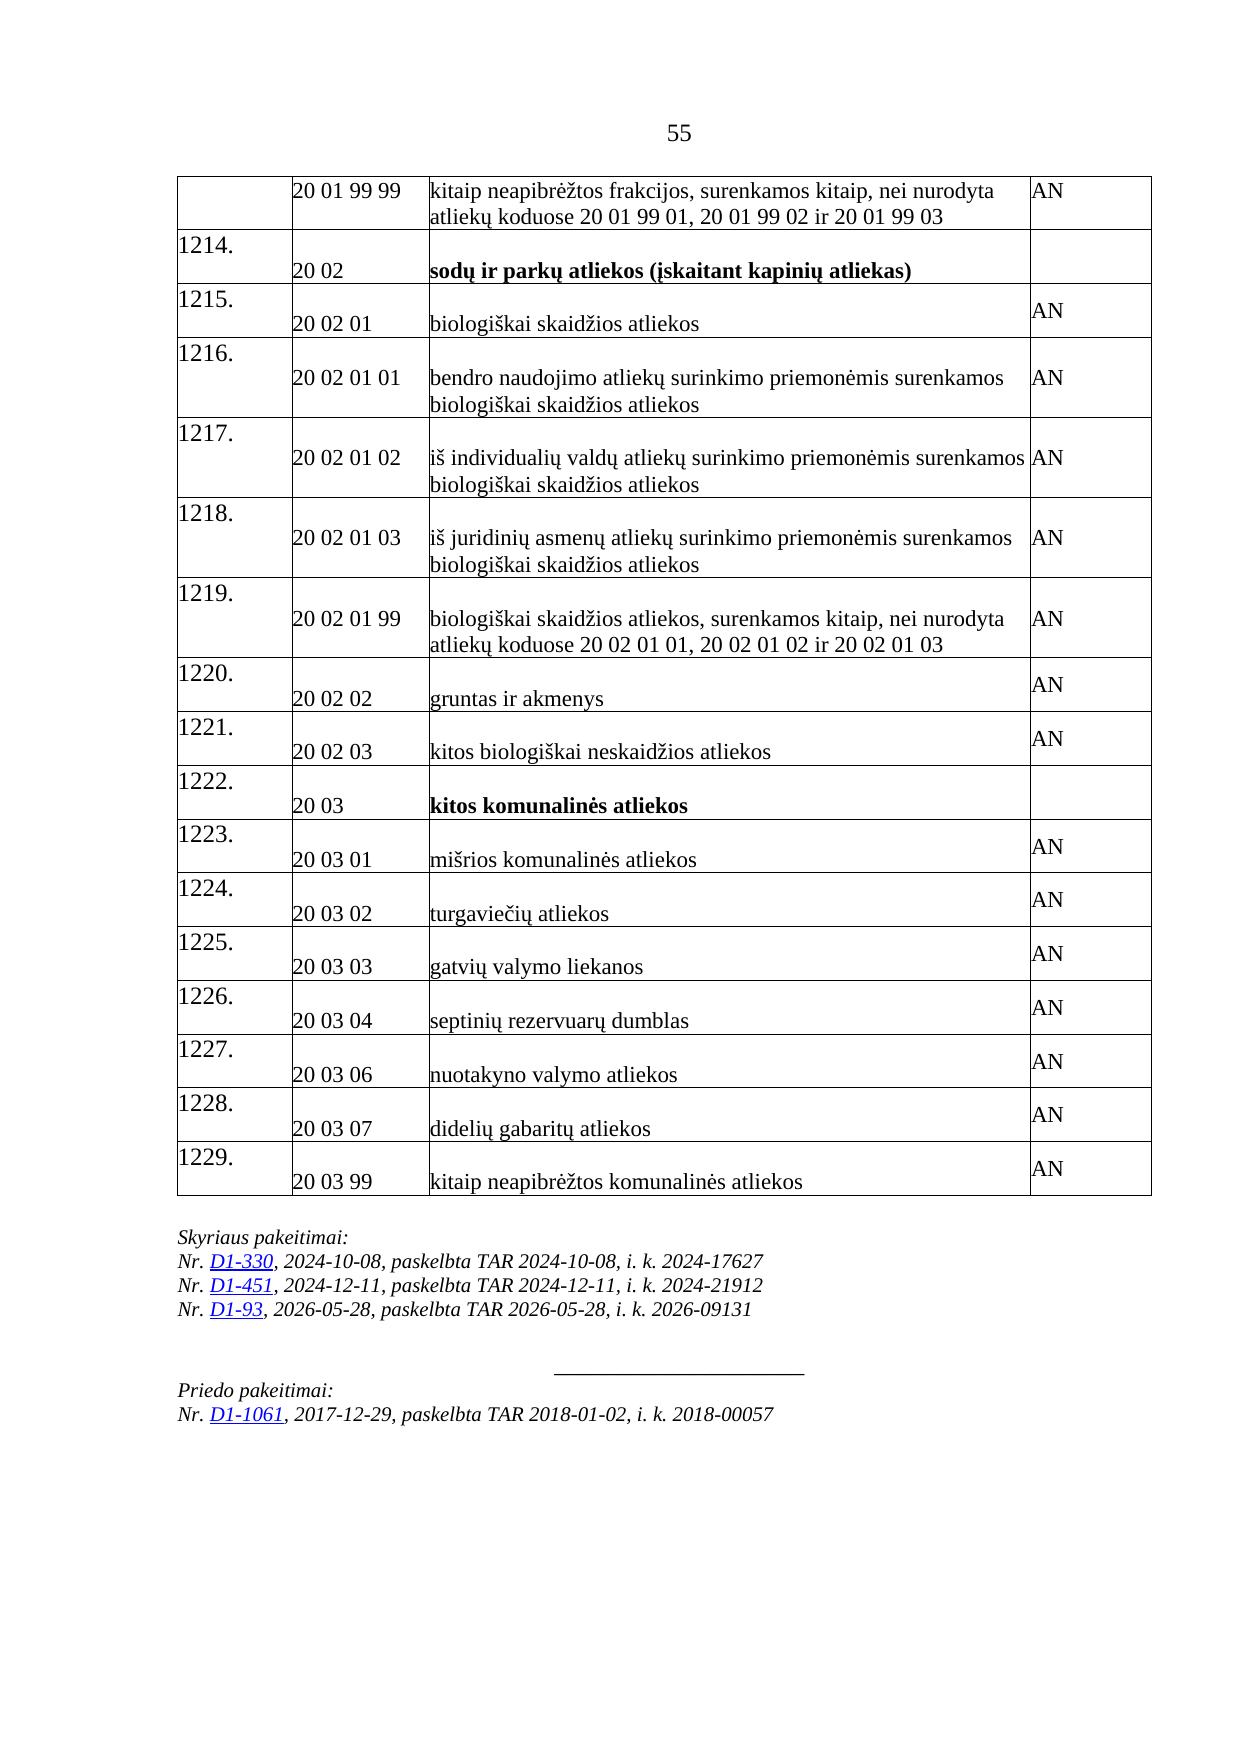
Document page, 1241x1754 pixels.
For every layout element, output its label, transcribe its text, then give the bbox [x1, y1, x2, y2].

table_cell 20 03 01 [293, 820, 429, 872]
table_cell AN [1031, 712, 1151, 765]
table_cell [178, 177, 292, 229]
table_cell gatvių valymo liekanos [430, 927, 1030, 980]
table_cell [1031, 766, 1151, 818]
table_cell AN [1031, 498, 1151, 577]
table_cell 20 02 01 01 [293, 338, 429, 417]
table_cell [178, 284, 292, 337]
text Skyriaus pakeitimai: [177, 1224, 1181, 1249]
table_cell AN [1031, 1088, 1151, 1141]
table_cell 20 03 06 [293, 1035, 429, 1087]
table_cell kitaip neapibrėžtos komunalinės atliekos [430, 1142, 1030, 1195]
text Nr. D1-1061, 2017-12-29, paskelbta TAR 2018-01-02, i. k. 2018-00057 [177, 1402, 1181, 1426]
table_cell [178, 658, 292, 711]
table_cell AN [1031, 820, 1151, 872]
table_cell [1031, 230, 1151, 283]
table_cell 20 01 99 99 [293, 177, 429, 229]
table_cell 20 02 01 03 [293, 498, 429, 577]
table_cell AN [1031, 418, 1151, 497]
table_cell mišrios komunalinės atliekos [430, 820, 1030, 872]
table_cell bendro naudojimo atliekų surinkimo priemonėmis surenkamos biologiškai skaidžios atliekos [430, 338, 1030, 417]
table_cell 20 03 02 [293, 873, 429, 926]
text Nr. D1-93, 2026-05-28, paskelbta TAR 2026-05-28, i. k. 2026-09131 [177, 1297, 1181, 1321]
text Priedo pakeitimai: [177, 1378, 1181, 1402]
table_cell AN [1031, 338, 1151, 417]
table_cell AN [1031, 177, 1151, 229]
table_cell AN [1031, 1035, 1151, 1087]
table_cell biologiškai skaidžios atliekos [430, 284, 1030, 337]
table_cell 20 02 03 [293, 712, 429, 765]
table_cell [178, 820, 292, 872]
table_cell [178, 766, 292, 818]
table_cell 20 02 02 [293, 658, 429, 711]
text Nr. D1-451, 2024-12-11, paskelbta TAR 2024-12-11, i. k. 2024-21912 [177, 1273, 1181, 1297]
table_cell [178, 230, 292, 283]
table_cell 20 02 01 02 [293, 418, 429, 497]
table_cell [178, 927, 292, 980]
table_cell sodų ir parkų atliekos (įskaitant kapinių atliekas) [430, 230, 1030, 283]
table_cell AN [1031, 1142, 1151, 1195]
table_cell didelių gabaritų atliekos [430, 1088, 1030, 1141]
table_cell kitos komunalinės atliekos [430, 766, 1030, 818]
table_cell nuotakyno valymo atliekos [430, 1035, 1030, 1087]
table_cell 20 03 03 [293, 927, 429, 980]
table_cell AN [1031, 927, 1151, 980]
table_cell turgaviečių atliekos [430, 873, 1030, 926]
table_cell gruntas ir akmenys [430, 658, 1030, 711]
table_cell [178, 578, 292, 657]
table_cell kitos biologiškai neskaidžios atliekos [430, 712, 1030, 765]
table_cell [178, 1088, 292, 1141]
text ____________________ [177, 1349, 1181, 1378]
table_cell 20 03 [293, 766, 429, 818]
table_cell AN [1031, 578, 1151, 657]
table_cell AN [1031, 981, 1151, 1033]
table_cell [178, 498, 292, 577]
table_cell septinių rezervuarų dumblas [430, 981, 1030, 1033]
table_cell 20 02 01 99 [293, 578, 429, 657]
table_cell iš individualių valdų atliekų surinkimo priemonėmis surenkamos biologiškai skaidžios atliekos [430, 418, 1030, 497]
table_cell biologiškai skaidžios atliekos, surenkamos kitaip, nei nurodyta atliekų koduose 20 02 01 01, 20 02 01 02 ir 20 02 01 03 [430, 578, 1030, 657]
table_cell kitaip neapibrėžtos frakcijos, surenkamos kitaip, nei nurodyta atliekų koduose 20 01 99 01, 20 01 99 02 ir 20 01 99 03 [430, 177, 1030, 229]
table_cell [178, 1035, 292, 1087]
table_cell [178, 338, 292, 417]
table_cell 20 03 07 [293, 1088, 429, 1141]
table_cell iš juridinių asmenų atliekų surinkimo priemonėmis surenkamos biologiškai skaidžios atliekos [430, 498, 1030, 577]
table_cell [178, 873, 292, 926]
table_cell AN [1031, 658, 1151, 711]
table_cell 20 03 04 [293, 981, 429, 1033]
text Nr. D1-330, 2024-10-08, paskelbta TAR 2024-10-08, i. k. 2024-17627 [177, 1249, 1181, 1273]
table_cell [178, 418, 292, 497]
table_cell AN [1031, 284, 1151, 337]
table_cell 20 02 [293, 230, 429, 283]
table_cell 20 02 01 [293, 284, 429, 337]
table_cell [178, 712, 292, 765]
table_cell 20 03 99 [293, 1142, 429, 1195]
table_cell [178, 1142, 292, 1195]
table_cell [178, 981, 292, 1033]
table_cell AN [1031, 873, 1151, 926]
